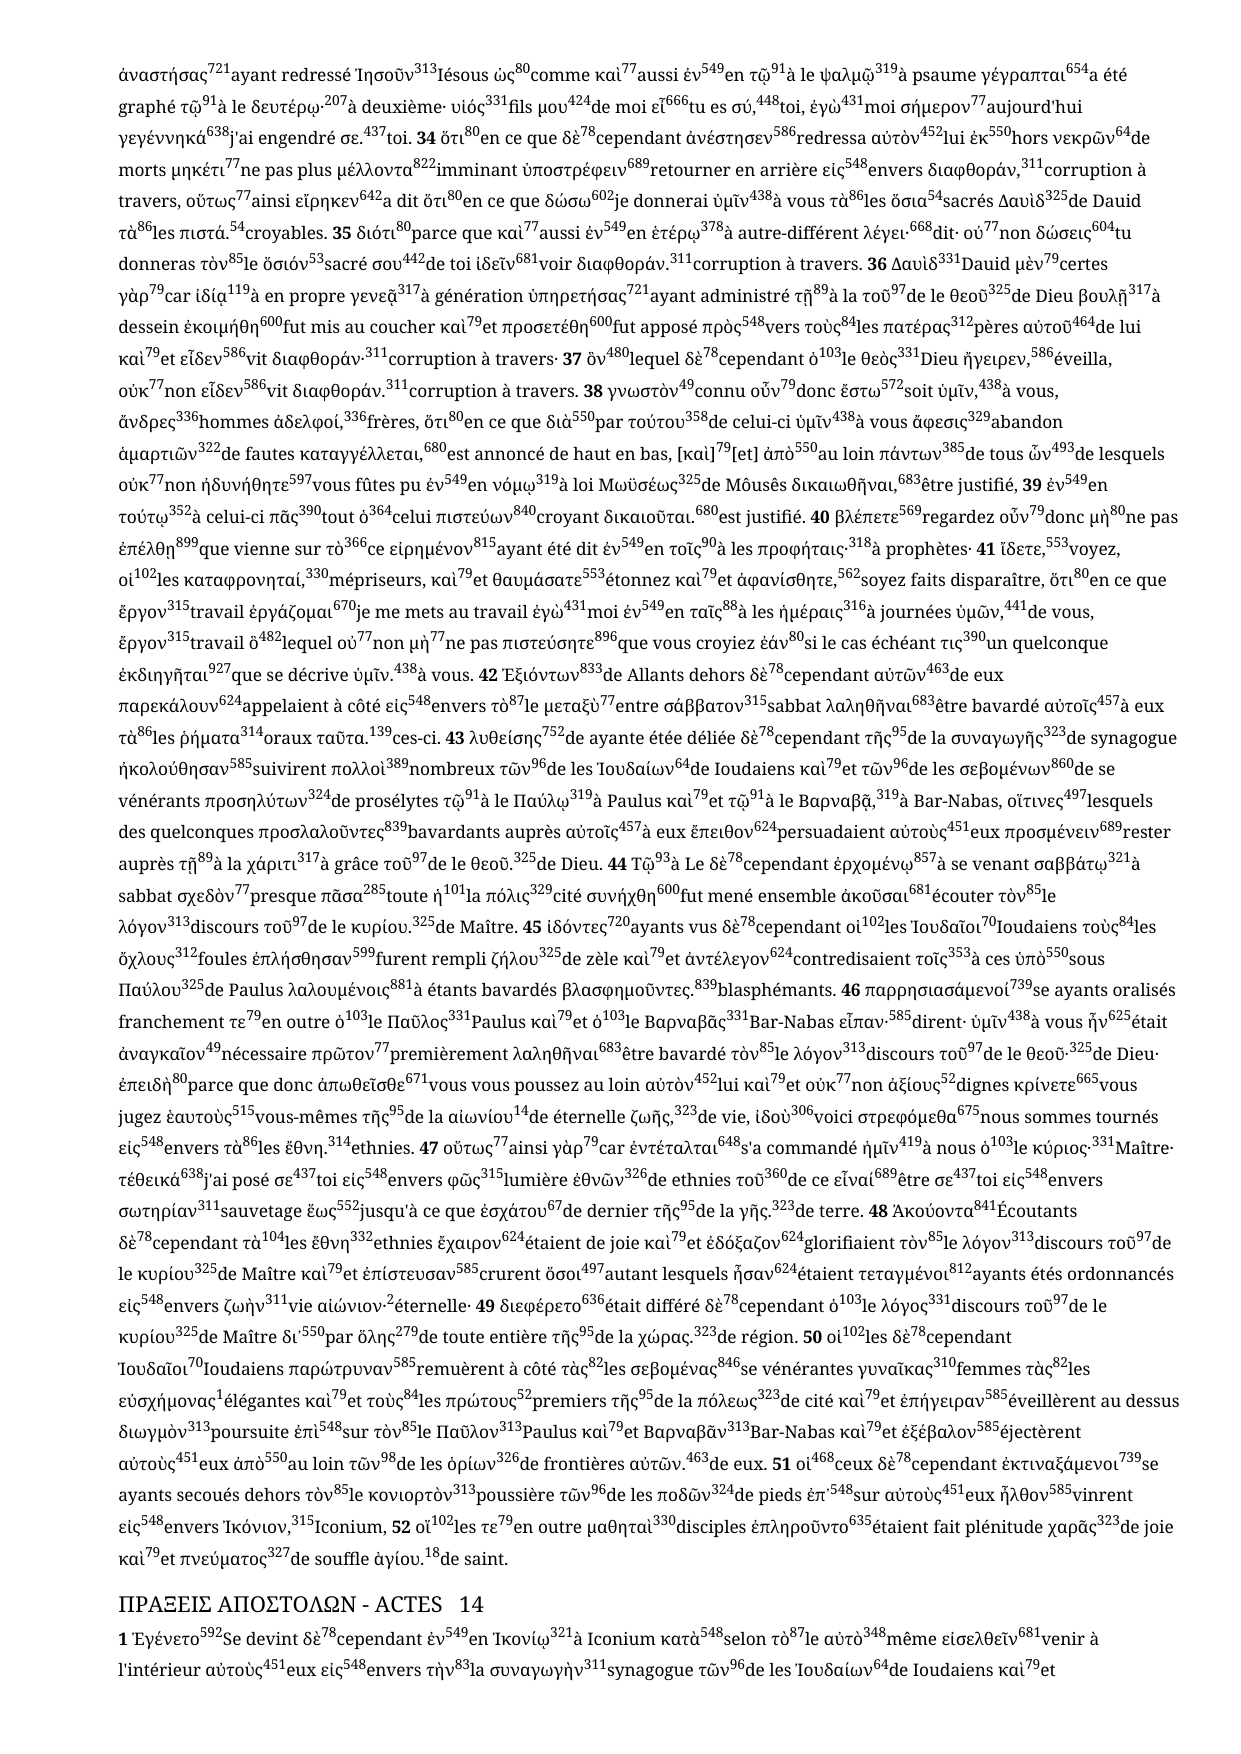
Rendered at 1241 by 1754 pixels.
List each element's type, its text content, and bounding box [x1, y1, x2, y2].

text 1 Ἦσαν624Étaient δὲ78cependant ἐν549en Ἀντιοχείᾳ317à Antioche κατὰ548selon τὴν83la οὖσαν820étante ἐκκλησίαν311église προφῆται330prophètes καὶ79et διδάσκαλοι330enseignants ὅ103le τε79en outre Βαρναβᾶς331Bar-Nabas καὶ79et Συμεὼν331Syméon ὁ498celui καλούμενος891étant appelé Νίγερ331Niger καὶ79et Λούκιος331Loukios ὁ103le Κυρηναῖος,331Cyrénéen, Μαναήν331Manahen τε79en outre Ἡρῴδου325de Hérode τοῦ97de le τετραάρχου325de tétrarque σύντροφος71nourri avec καὶ79et Σαῦλος.331Saul. 2 Λειτουργούντων833de Faisants liturgie δὲ78cependant αὐτῶν463de eux τῷ91à le κυρίῳ319à Maître καὶ79et νηστευόντων833de jeûnants εἶπεν586dit τὸ105le πνεῦμα333souffle τὸ105le ἅγιον·24saint· ἀφορίσατε553délimitez au loin δή340évidemment μοι420à moi τὸν85le Βαρναβᾶν313Bar-Nabas καὶ79et Σαῦλον313Saul εἰς548envers τὸ87le ἔργον315travail ὃ482lequel προσκέκλημαι644je m'ai appelé auprès αὐτούς.451eux. 3 τότε77alors νηστεύσαντες720ayants jeûnés καὶ79et προσευξάμενοι739se ayants priés καὶ79et ἐπιθέντες720ayants surposés τὰς242les χεῖρας310mains αὐτοῖς457à eux ἀπέλυσαν.585délièrent au loin. 4 Αὐτοὶ468Eux μὲν77certes οὖν79donc ἐκπεμφθέντες759ayants étés mandés dehors ὑπὸ550sous τοῦ99de le ἁγίου18de saint πνεύματος327de souffle κατῆλθον585vinrent de haut en bas εἰς548envers Σελεύκειαν,311Séleucie, ἐκεῖθέν77de là τε79en outre ἀπέπλευσαν585naviguèrent au loin εἰς548envers Κύπρον311Chypre 5 καὶ79et γενόμενοι739se ayants devenus ἐν549en Σαλαμῖνι317à Salamine κατήγγελλον624annonçaient de haut en bas τὸν85le λόγον313discours τοῦ97de le θεοῦ325de Dieu ἐν549en ταῖς88à les συναγωγαῖς316à synagogues τῶν96de les Ἰουδαίων.64de Ioudaiens. εἶχον624avaient δὲ78cependant καὶ77aussi Ἰωάννην313Ioannes ὑπηρέτην.313ministre. 6 Διελθόντες720Ayants passés à travers δὲ78cependant ὅλην267toute entière τὴν83la νῆσον311île ἄχρι552jusqu'à l'extrémité Πάφου323de Paphos εὗρον585trouvèrent ἄνδρα313homme τινὰ269un quelconque μάγον313mage ψευδοπροφήτην313faux prophète Ἰουδαῖον4Ioudaien ᾧ486à lequel ὄνομα333nom Βαριησοῦς331Bar-Iéshou 7 ὃς498lequel ἦν625était σὺν549avec τῷ91à le ἀνθυπάτῳ319à proconsul Σεργίῳ319à Sergius Παύλῳ,319à Paulus, ἀνδρὶ319à homme συνετῷ.10à capable de comprendre. οὗτος469celui-ci προσκαλεσάμενος740se ayant appelé auprès Βαρναβᾶν313Bar-Nabas καὶ79et Σαῦλον313Saul ἐπεζήτησεν586chercha davantage ἀκοῦσαι681écouter τὸν85le λόγον313discours τοῦ97de le θεοῦ.325de Dieu. 8 ἀνθίστατο631se dressait contre δὲ78cependant αὐτοῖς457à eux Ἐλύμας331Élumas ὁ103le μάγος,331mage, οὕτως77ainsi γὰρ79car μεθερμηνεύεται680est traduit τὸ105le ὄνομα333nom αὐτοῦ,464de lui, ζητῶν840cherchant διαστρέψαι681tourner de travers τὸν85le ἀνθύπατον313proconsul ἀπὸ550au loin τῆς95de la πίστεως.323de croyance. 9 Σαῦλος331Saul δέ,78cependant, ὁ364celui καὶ77aussi Παῦλος,331Paulus, πλησθεὶς760ayant été rempli πνεύματος327de souffle ἁγίου18de saint ἀτενίσας721ayant regardé fixement εἰς548envers αὐτὸν452lui 10 εἶπεν·586dit· ὦ340O πλήρης76de plénitude παντὸς281de tout δόλου325de fraude καὶ79et πάσης279de toute ῥᾳδιουργίας,323de facilité à travailler, υἱὲ337fils διαβόλου,65de diable, ἐχθρὲ76ennemi πάσης279de toute δικαιοσύνης,323de justice, οὐ77non παύσῃ610tu te pauseras διαστρέφων840tournant de travers τὰς82les ὁδοὺς310chemins [τοῦ]97[de le] κυρίου325de Maître τὰς82les εὐθείας;50directes; 11 καὶ79et νῦν77maintenant ἰδοὺ306voici χεὶρ329main κυρίου325de Maître ἐπὶ548sur σὲ437toi καὶ79et ἔσῃ610tu te seras τυφλὸς47aveugle μὴ77ne pas βλέπων840regardant τὸν85le ἥλιον313soleil ἄχρι552jusqu'à l'extrémité καιροῦ.325de moment. παραχρῆμα77instantanément τε79en outre ἔπεσεν586tomba ἐπ᾽548sur αὐτὸν452lui ἀχλὺς329brume καὶ79et σκότος333ténèbre καὶ79et περιάγων840menant autour ἐζήτει625cherchait χειραγωγούς.312guides de mains. 12 τότε77alors ἰδὼν721ayant vu ὁ103le ἀνθύπατος331proconsul τὸ482ce γεγονὸς772ayant devenu ἐπίστευσεν586crut ἐκπλησσόμενος891étant heurté à l'excès ἐπὶ549sur τῇ89à la διδαχῇ317à enseignement τοῦ97de le κυρίου.325de Maître. 13 Ἀναχθέντες759Ayants étés conduits de bas en haut δὲ78cependant ἀπὸ550au loin τῆς95de la Πάφου323de Paphos οἱ363ceux περὶ548autour Παῦλον313Paulus ἦλθον585vinrent εἰς548envers Πέργην311Perge τῆς95de la Παμφυλίας,323de Pamphylie, Ἰωάννης331Ioannes δὲ78cependant ἀποχωρήσας721ayant déplacé loin ἀπ᾽550au loin αὐτῶν463de eux ὑπέστρεψεν586retourna en arrière εἰς548envers Ἱεροσόλυμα.314Ierosoluma. 14 Αὐτοὶ468Eux δὲ78cependant διελθόντες720ayants passés à travers ἀπὸ550au loin τῆς95de la Πέργης323de Perge παρεγένοντο591se devinrent à côté εἰς548envers Ἀντιόχειαν311Antioche τὴν83la Πισιδίαν,311Pisidie, καὶ79et [εἰσ]ελθόντες720ayants venus à l'intérieur εἰς548envers τὴν83la συναγωγὴν311synagogue τῇ89à la ἡμέρᾳ317à journée τῶν98de les σαββάτων326de sabbats ἐκάθισαν.585assirent. 15 μετὰ548après δὲ78cependant τὴν83la ἀνάγνωσιν311prise de connaissance τοῦ97de le νόμου325de loi καὶ79et τῶν96de les προφητῶν324de prophètes ἀπέστειλαν585envoyèrent οἱ102les ἀρχισυνάγωγοι330chefs de synagogues πρὸς548vers αὐτοὺς451eux λέγοντες·839disants· ἄνδρες336hommes ἀδελφοί,336frères, εἴ80si τίς287un quelconque ἐστιν668est ἐν549en ὑμῖν438à vous λόγος331discours παρακλήσεως323de appel à côté πρὸς548vers τὸν85le λαόν,313peuple, λέγετε.569dites. 16 Ἀναστὰς721Ayant redressé δὲ78cependant Παῦλος331Paulus καὶ79et κατασείσας721ayant secoué de haut en bas τῇ249à la χειρὶ317à main εἶπεν·586dit· ἄνδρες336hommes Ἰσραηλῖται336Israélites καὶ79et οἱ368ceux φοβούμενοι870se effrayants τὸν85le θεόν,313Dieu, ἀκούσατε.553écoutez. 17 ὁ103le θεὸς331Dieu τοῦ97de le λαοῦ325de peuple τούτου150de celui-ci Ἰσραὴλ325de Israël ἐξελέξατο592se élut τοὺς84les πατέρας312pères ἡμῶν423de nous καὶ79et τὸν85le λαὸν313peuple ὕψωσεν586haussa ἐν549en τῇ89à la παροικίᾳ317à maison d'habitation d'à côté ἐν549en γῇ317à terre Αἰγύπτου323de Égypte καὶ79et μετὰ550avec βραχίονος325de bras ὑψηλοῦ16de haut ἐξήγαγεν586conduisit dehors αὐτοὺς451eux ἐξ550hors αὐτῆς,462de elle, 18 καὶ79et ὡς77comme τεσσερακονταετῆ4de quarante ans χρόνον313temps ἐτροποφόρησεν586colporta la manière αὐτοὺς451eux ἐν549en τῇ89à la ἐρήμῳ57à déserte 19 καὶ79et καθελὼν721ayant saisi du haut vers le bas ἔθνη314ethnies ἑπτὰ180sept ἐν549en γῇ317à terre Χανάαν323de Canaan κατεκληρονόμησεν586hérita de haut en bas τὴν83la γῆν311terre αὐτῶν463de eux 20 ὡς77comme ἔτεσιν320à ans τετρακοσίοις186à quatre cents καὶ79et πεντήκοντα.186à cinquante. καὶ79et μετὰ548après ταῦτα347ces-ci ἔδωκεν586donna κριτὰς312juges ἕως552jusqu'à ce que Σαμουὴλ325de Samouel [τοῦ]97[de le] προφήτου.325de prophète. 21 κἀκεῖθεν77et de là ᾐτήσαντο591se demandèrent βασιλέα313roi καὶ79et ἔδωκεν586donna αὐτοῖς457à eux ὁ103le θεὸς331Dieu τὸν85le Σαοὺλ313Saoul υἱὸν313fils Κίς,325de Kis, ἄνδρα313homme ἐκ550hors φυλῆς323de tribu Βενιαμίν,325de Benyamin, ἔτη314ans τεσσεράκοντα,180quarante, 22 καὶ79et μεταστήσας721ayant déplacé αὐτὸν452lui ἤγειρεν586éveilla τὸν85le Δαυὶδ313Dauid αὐτοῖς457à eux εἰς548envers βασιλέα313roi ᾧ486à lequel καὶ77aussi εἶπεν586dit μαρτυρήσας·721ayant témoigné· εὗρον582je trouvai Δαυὶδ313Dauid τὸν346celui τοῦ97de le Ἰεσσαί,325de Iessai, ἄνδρα313homme κατὰ548selon τὴν83la καρδίαν311coeur μου,424de moi, ὃς498lequel ποιήσει606fera πάντα270tous τὰ86les θελήματά314volontés μου.424de moi. 23 τούτου358de celui-ci ὁ103le θεὸς331Dieu ἀπὸ550au loin τοῦ99de le σπέρματος327de semence κατ᾽548selon ἐπαγγελίαν311promesse ἤγαγεν586conduisit τῷ91à le Ἰσραὴλ319à Israël σωτῆρα313sauveur Ἰησοῦν,313Iésous, 24 προκηρύξαντος716de ayant annoncé d'avance Ἰωάννου325de Ioannes πρὸ550d'avant προσώπου327de face τῆς95de la εἰσόδου323de entrée de chemin αὐτοῦ464de lui βάπτισμα315baptême μετανοίας323de transintelligence παντὶ275à tout τῷ91à le λαῷ319à peuple Ἰσραήλ.325de Israël. 25 ὡς80comme δὲ78cependant ἐπλήρου625faisait plénitude Ἰωάννης331Ioannes τὸν85le δρόμον,313course, ἔλεγεν·625disait· τί399quel ἐμὲ417moi ὑπονοεῖτε665vous soupçonnez εἶναι;689être; οὐκ77non εἰμὶ664je suis ἐγώ·431moi· ἀλλ᾽79mais ἰδοὺ306voici ἔρχεται674se vient μετ᾽548après ἐμὲ417moi οὗ492de lequel οὐκ77non εἰμὶ664je suis ἄξιος47digne τὸ87le ὑπόδημα315soulier τῶν256de les ποδῶν324de pieds λῦσαι.681délier. 26 Ἄνδρες336Hommes ἀδελφοί,336frères, υἱοὶ336fils γένους327de genre Ἀβραὰμ325de Abraam καὶ79et οἱ368ceux ἐν549en ὑμῖν438à vous φοβούμενοι870se effrayants τὸν85le θεόν,313Dieu, ἡμῖν419à nous ὁ103le λόγος331discours τῆς95de la σωτηρίας323de sauvetage ταύτης148de celle-ci ἐξαπεστάλη.600fut envoyé dehors. 27 οἱ363ceux γὰρ79car κατοικοῦντες839établissants maison d'habitation ἐν549en Ἰερουσαλὴμ317à Ierousalem καὶ79et οἱ102les ἄρχοντες330chefs αὐτῶν463de eux τοῦτον346celui-ci ἀγνοήσαντες720ayants méconnus καὶ79et τὰς82les φωνὰς310sons de voix τῶν96de les προφητῶν324de prophètes τὰς477celles κατὰ548selon πᾶν271tout σάββατον315sabbat ἀναγινωσκομένας872étantes prises connaissance κρίναντες720ayants jugés ἐπλήρωσαν,585firent plénitude, 28 καὶ79et μηδεμίαν267pas une αἰτίαν311cause θανάτου325de trépas εὑρόντες720ayants trouvés ᾐτήσαντο591se demandèrent Πιλᾶτον313Pilatus ἀναιρεθῆναι683être saisi de bas en haut αὐτόν.452lui. 29 ὡς80comme δὲ78cependant ἐτέλεσαν585achevèrent πάντα270tous τὰ347ces περὶ550autour αὐτοῦ464de lui γεγραμμένα,797ayants étés graphés, καθελόντες720ayants saisis du haut vers le bas ἀπὸ550au loin τοῦ99de le ξύλου327de bois ἔθηκαν585posèrent εἰς548envers μνημεῖον.315mémorial. 30 ὁ103le δὲ78cependant θεὸς331Dieu ἤγειρεν586éveilla αὐτὸν452lui ἐκ550hors νεκρῶν,64de morts, 31 ὃς498lequel ὤφθη600fut vu ἐπὶ548sur ἡμέρας310journées πλείους1plus nombreusement τοῖς351à ceux συναναβᾶσιν712à ayants montés avec αὐτῷ458à lui ἀπὸ550au loin τῆς95de la Γαλιλαίας323de Galilée εἰς548envers Ἰερουσαλήμ,311Ierousalem, οἵτινες497lesquels des quelconques [νῦν]77[maintenant] εἰσιν667sont μάρτυρες330témoins αὐτοῦ464de lui πρὸς548vers τὸν85le λαόν.313peuple. 32 Καὶ79Et ἡμεῖς430nous ὑμᾶς436vous εὐαγγελιζόμεθα669nous nous évangélisons τὴν83la πρὸς548vers τοὺς84les πατέρας312pères ἐπαγγελίαν311promesse γενομένην,724se ayante devenue, 33 ὅτι80en ce que ταύτην344celle-ci ὁ103le θεὸς331Dieu ἐκπεπλήρωκεν642a fait plénitude à l'excès τοῖς92à les τέκνοις320à enfants ἡμῶν423de nous ἀναστήσας721ayant redressé Ἰησοῦν313Iésous ὡς80comme καὶ77aussi ἐν549en τῷ91à le ψαλμῷ319à psaume γέγραπται654a été graphé τῷ91à le δευτέρῳ·207à deuxième· υἱός331fils μου424de moi εἶ666tu es σύ,448toi, ἐγὼ431moi σήμερον77aujourd'hui γεγέννηκά638j'ai engendré σε.437toi. 34 ὅτι80en ce que δὲ78cependant ἀνέστησεν586redressa αὐτὸν452lui ἐκ550hors νεκρῶν64de morts μηκέτι77ne pas plus μέλλοντα822imminant ὑποστρέφειν689retourner en arrière εἰς548envers διαφθοράν,311corruption à travers, οὕτως77ainsi εἴρηκεν642a dit ὅτι80en ce que δώσω602je donnerai ὑμῖν438à vous τὰ86les ὅσια54sacrés Δαυὶδ325de Dauid τὰ86les πιστά.54croyables. 35 διότι80parce que καὶ77aussi ἐν549en ἑτέρῳ378à autre-différent λέγει·668dit· οὐ77non δώσεις604tu donneras τὸν85le ὅσιόν53sacré σου442de toi ἰδεῖν681voir διαφθοράν.311corruption à travers. 36 Δαυὶδ331Dauid μὲν79certes γὰρ79car ἰδίᾳ119à en propre γενεᾷ317à génération ὑπηρετήσας721ayant administré τῇ89à la τοῦ97de le θεοῦ325de Dieu βουλῇ317à dessein ἐκοιμήθη600fut mis au coucher καὶ79et προσετέθη600fut apposé πρὸς548vers τοὺς84les πατέρας312pères αὐτοῦ464de lui καὶ79et εἶδεν586vit διαφθοράν·311corruption à travers· 37 ὃν480lequel δὲ78cependant ὁ103le θεὸς331Dieu ἤγειρεν,586éveilla, οὐκ77non εἶδεν586vit διαφθοράν.311corruption à travers. 38 γνωστὸν49connu οὖν79donc ἔστω572soit ὑμῖν,438à vous, ἄνδρες336hommes ἀδελφοί,336frères, ὅτι80en ce que διὰ550par τούτου358de celui-ci ὑμῖν438à vous ἄφεσις329abandon ἁμαρτιῶν322de fautes καταγγέλλεται,680est annoncé de haut en bas, [καὶ]79[et] ἀπὸ550au loin πάντων385de tous ὧν493de lesquels οὐκ77non ἠδυνήθητε597vous fûtes pu ἐν549en νόμῳ319à loi Μωϋσέως325de Môusês δικαιωθῆναι,683être justifié, 39 ἐν549en τούτῳ352à celui-ci πᾶς390tout ὁ364celui πιστεύων840croyant δικαιοῦται.680est justifié. 40 βλέπετε569regardez οὖν79donc μὴ80ne pas ἐπέλθῃ899que vienne sur τὸ366ce εἰρημένον815ayant été dit ἐν549en τοῖς90à les προφήταις·318à prophètes· 41 ἴδετε,553voyez, οἱ102les καταφρονηταί,330mépriseurs, καὶ79et θαυμάσατε553étonnez καὶ79et ἀφανίσθητε,562soyez faits disparaître, ὅτι80en ce que ἔργον315travail ἐργάζομαι670je me mets au travail ἐγὼ431moi ἐν549en ταῖς88à les ἡμέραις316à journées ὑμῶν,441de vous, ἔργον315travail ὃ482lequel οὐ77non μὴ77ne pas πιστεύσητε896que vous croyiez ἐάν80si le cas échéant τις390un quelconque ἐκδιηγῆται927que se décrive ὑμῖν.438à vous. 42 Ἐξιόντων833de Allants dehors δὲ78cependant αὐτῶν463de eux παρεκάλουν624appelaient à côté εἰς548envers τὸ87le μεταξὺ77entre σάββατον315sabbat λαληθῆναι683être bavardé αὐτοῖς457à eux τὰ86les ῥήματα314oraux ταῦτα.139ces-ci. 43 λυθείσης752de ayante étée déliée δὲ78cependant τῆς95de la συναγωγῆς323de synagogue ἠκολούθησαν585suivirent πολλοὶ389nombreux τῶν96de les Ἰουδαίων64de Ioudaiens καὶ79et τῶν96de les σεβομένων860de se vénérants προσηλύτων324de prosélytes τῷ91à le Παύλῳ319à Paulus καὶ79et τῷ91à le Βαρναβᾷ,319à Bar-Nabas, οἵτινες497lesquels des quelconques προσλαλοῦντες839bavardants auprès αὐτοῖς457à eux ἔπειθον624persuadaient αὐτοὺς451eux προσμένειν689rester auprès τῇ89à la χάριτι317à grâce τοῦ97de le θεοῦ.325de Dieu. 44 Τῷ93à Le δὲ78cependant ἐρχομένῳ857à se venant σαββάτῳ321à sabbat σχεδὸν77presque πᾶσα285toute ἡ101la πόλις329cité συνήχθη600fut mené ensemble ἀκοῦσαι681écouter τὸν85le λόγον313discours τοῦ97de le κυρίου.325de Maître. 45 ἰδόντες720ayants vus δὲ78cependant οἱ102les Ἰουδαῖοι70Ioudaiens τοὺς84les ὄχλους312foules ἐπλήσθησαν599furent rempli ζήλου325de zèle καὶ79et ἀντέλεγον624contredisaient τοῖς353à ces ὑπὸ550sous Παύλου325de Paulus λαλουμένοις881à étants bavardés βλασφημοῦντες.839blasphémants. 46 παρρησιασάμενοί739se ayants oralisés franchement τε79en outre ὁ103le Παῦλος331Paulus καὶ79et ὁ103le Βαρναβᾶς331Bar-Nabas εἶπαν·585dirent· ὑμῖν438à vous ἦν625était ἀναγκαῖον49nécessaire πρῶτον77premièrement λαληθῆναι683être bavardé τὸν85le λόγον313discours τοῦ97de le θεοῦ·325de Dieu· ἐπειδὴ80parce que donc ἀπωθεῖσθε671vous vous poussez au loin αὐτὸν452lui καὶ79et οὐκ77non ἀξίους52dignes κρίνετε665vous jugez ἑαυτοὺς515vous-mêmes τῆς95de la αἰωνίου14de éternelle ζωῆς,323de vie, ἰδοὺ306voici στρεφόμεθα675nous sommes tournés εἰς548envers τὰ86les ἔθνη.314ethnies. 47 οὕτως77ainsi γὰρ79car ἐντέταλται648s'a commandé ἡμῖν419à nous ὁ103le κύριος·331Maître· τέθεικά638j'ai posé σε437toi εἰς548envers φῶς315lumière ἐθνῶν326de ethnies τοῦ360de ce εἶναί689être σε437toi εἰς548envers σωτηρίαν311sauvetage ἕως552jusqu'à ce que ἐσχάτου67de dernier τῆς95de la γῆς.323de terre. 48 Ἀκούοντα841Écoutants δὲ78cependant τὰ104les ἔθνη332ethnies ἔχαιρον624étaient de joie καὶ79et ἐδόξαζον624glorifiaient τὸν85le λόγον313discours τοῦ97de le κυρίου325de Maître καὶ79et ἐπίστευσαν585crurent ὅσοι497autant lesquels ἦσαν624étaient τεταγμένοι812ayants étés ordonnancés εἰς548envers ζωὴν311vie αἰώνιον·2éternelle· 49 διεφέρετο636était différé δὲ78cependant ὁ103le λόγος331discours τοῦ97de le κυρίου325de Maître δι᾽550par ὅλης279de toute entière τῆς95de la χώρας.323de région. 50 οἱ102les δὲ78cependant Ἰουδαῖοι70Ioudaiens παρώτρυναν585remuèrent à côté τὰς82les σεβομένας846se vénérantes γυναῖκας310femmes τὰς82les εὐσχήμονας1élégantes καὶ79et τοὺς84les πρώτους52premiers τῆς95de la πόλεως323de cité καὶ79et ἐπήγειραν585éveillèrent au dessus διωγμὸν313poursuite ἐπὶ548sur τὸν85le Παῦλον313Paulus καὶ79et Βαρναβᾶν313Bar-Nabas καὶ79et ἐξέβαλον585éjectèrent αὐτοὺς451eux ἀπὸ550au loin τῶν98de les ὁρίων326de frontières αὐτῶν.463de eux. 51 οἱ468ceux δὲ78cependant ἐκτιναξάμενοι739se ayants secoués dehors τὸν85le κονιορτὸν313poussière τῶν96de les ποδῶν324de pieds ἐπ᾽548sur αὐτοὺς451eux ἦλθον585vinrent εἰς548envers Ἰκόνιον,315Iconium, 52 οἵ102les τε79en outre μαθηταὶ330disciples ἐπληροῦντο635étaient fait plénitude χαρᾶς323de joie καὶ79et πνεύματος327de souffle ἁγίου.18de saint. [118, 59, 1181, 1570]
text ΠΡΑΞΕΙΣ ΑΠΟΣΤΟΛΩΝ - ACTES 14 [118, 1589, 1181, 1618]
